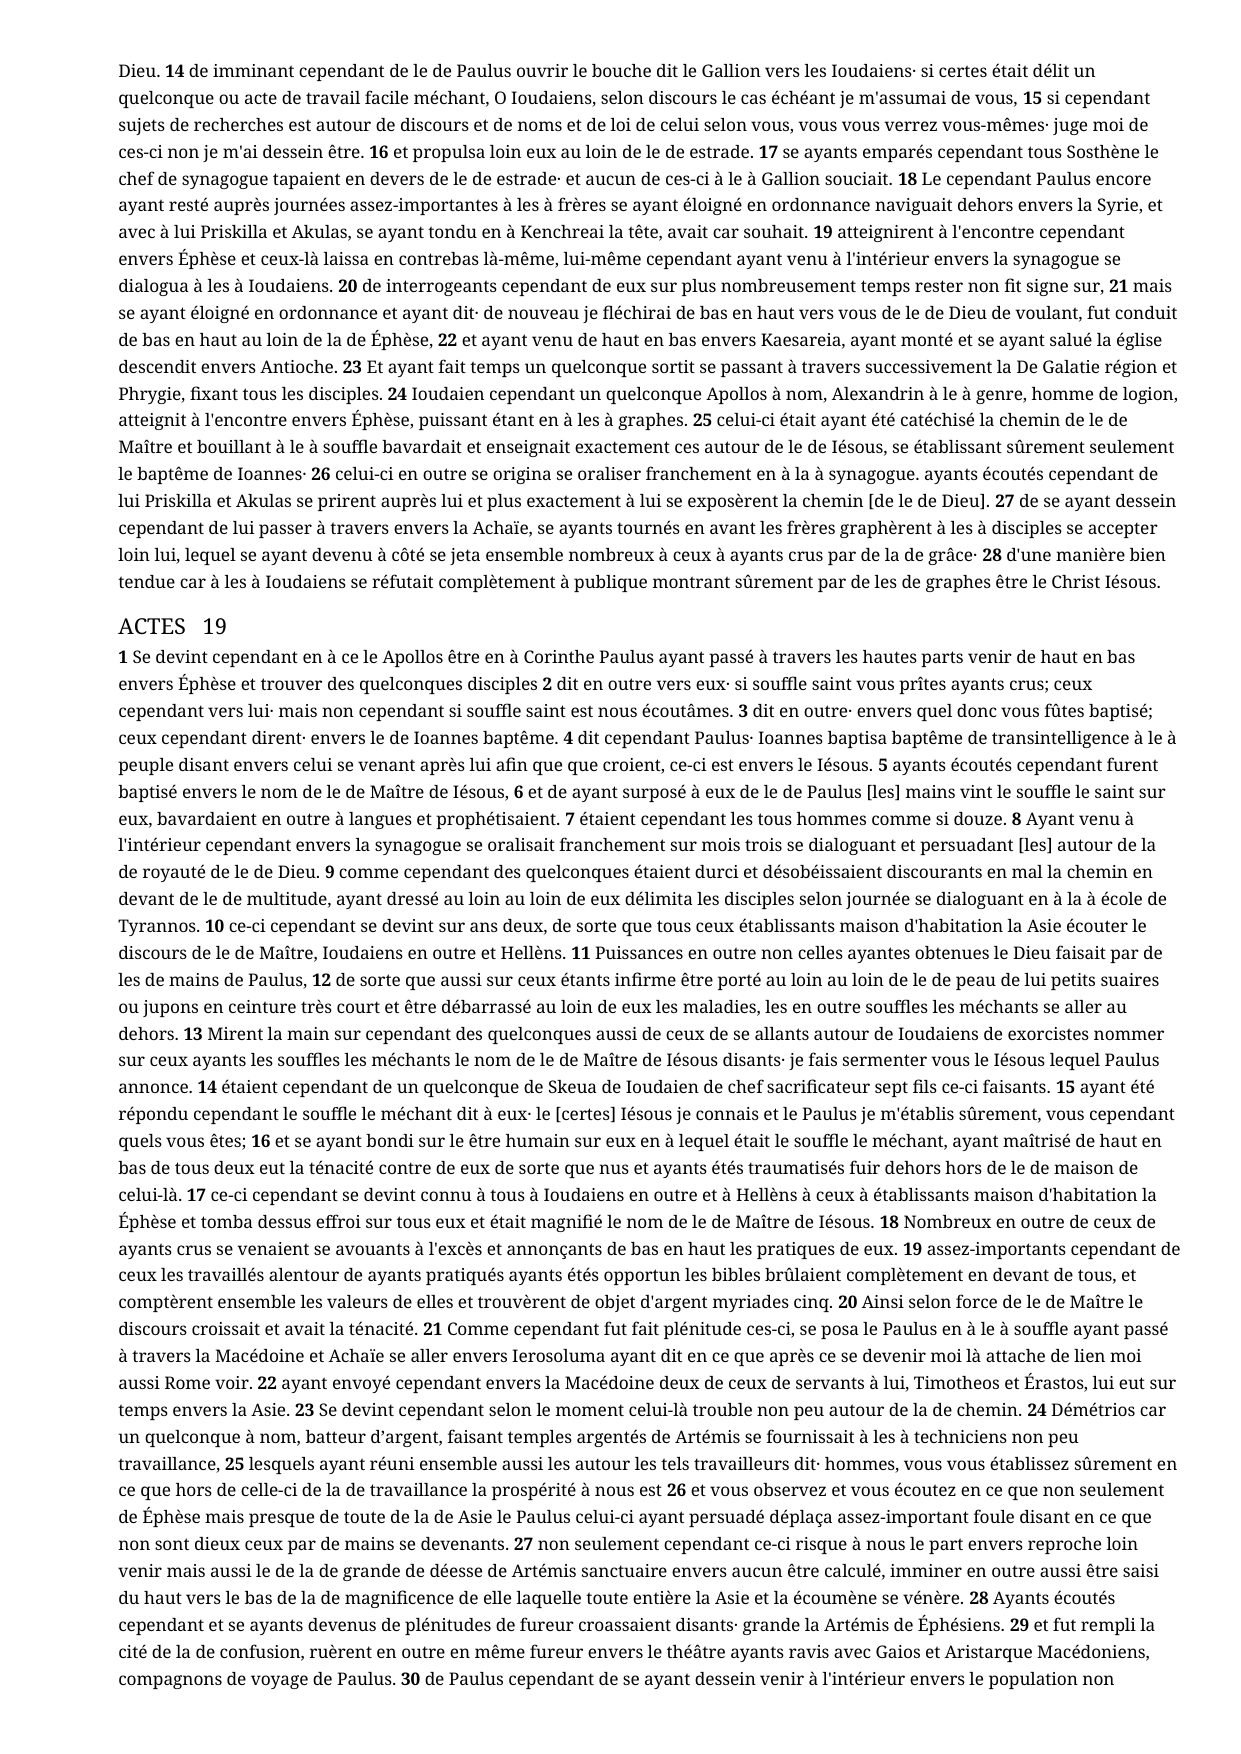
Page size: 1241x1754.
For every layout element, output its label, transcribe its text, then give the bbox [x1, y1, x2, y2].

text ACTES 19 [118, 611, 1181, 641]
text Dieu. 14 de imminant cependant de le de Paulus ouvrir le bouche dit le Gallion vers les Ioudaiens· si certes était délit un quelconque ou acte de travail facile méchant, O Ioudaiens, selon discours le cas échéant je m'assumai de vous, 15 si cependant sujets de recherches est autour de discours et de noms et de loi de celui selon vous, vous vous verrez vous-mêmes· juge moi de ces-ci non je m'ai dessein être. 16 et propulsa loin eux au loin de le de estrade. 17 se ayants emparés cependant tous Sosthène le chef de synagogue tapaient en devers de le de estrade· et aucun de ces-ci à le à Gallion souciait. 18 Le cependant Paulus encore ayant resté auprès journées assez-importantes à les à frères se ayant éloigné en ordonnance naviguait dehors envers la Syrie, et avec à lui Priskilla et Akulas, se ayant tondu en à Kenchreai la tête, avait car souhait. 19 atteignirent à l'encontre cependant envers Éphèse et ceux-là laissa en contrebas là-même, lui-même cependant ayant venu à l'intérieur envers la synagogue se dialogua à les à Ioudaiens. 20 de interrogeants cependant de eux sur plus nombreusement temps rester non fit signe sur, 21 mais se ayant éloigné en ordonnance et ayant dit· de nouveau je fléchirai de bas en haut vers vous de le de Dieu de voulant, fut conduit de bas en haut au loin de la de Éphèse, 22 et ayant venu de haut en bas envers Kaesareia, ayant monté et se ayant salué la église descendit envers Antioche. 23 Et ayant fait temps un quelconque sortit se passant à travers successivement la De Galatie région et Phrygie, fixant tous les disciples. 24 Ioudaien cependant un quelconque Apollos à nom, Alexandrin à le à genre, homme de logion, atteignit à l'encontre envers Éphèse, puissant étant en à les à graphes. 25 celui-ci était ayant été catéchisé la chemin de le de Maître et bouillant à le à souffle bavardait et enseignait exactement ces autour de le de Iésous, se établissant sûrement seulement le baptême de Ioannes· 26 celui-ci en outre se origina se oraliser franchement en à la à synagogue. ayants écoutés cependant de lui Priskilla et Akulas se prirent auprès lui et plus exactement à lui se exposèrent la chemin [de le de Dieu]. 27 de se ayant dessein cependant de lui passer à travers envers la Achaïe, se ayants tournés en avant les frères graphèrent à les à disciples se accepter loin lui, lequel se ayant devenu à côté se jeta ensemble nombreux à ceux à ayants crus par de la de grâce· 28 d'une manière bien tendue car à les à Ioudaiens se réfutait complètement à publique montrant sûrement par de les de graphes être le Christ Iésous. [118, 59, 1181, 593]
text 1 Se devint cependant en à ce le Apollos être en à Corinthe Paulus ayant passé à travers les hautes parts venir de haut en bas envers Éphèse et trouver des quelconques disciples 2 dit en outre vers eux· si souffle saint vous prîtes ayants crus; ceux cependant vers lui· mais non cependant si souffle saint est nous écoutâmes. 3 dit en outre· envers quel donc vous fûtes baptisé; ceux cependant dirent· envers le de Ioannes baptême. 4 dit cependant Paulus· Ioannes baptisa baptême de transintelligence à le à peuple disant envers celui se venant après lui afin que que croient, ce-ci est envers le Iésous. 5 ayants écoutés cependant furent baptisé envers le nom de le de Maître de Iésous, 6 et de ayant surposé à eux de le de Paulus [les] mains vint le souffle le saint sur eux, bavardaient en outre à langues et prophétisaient. 7 étaient cependant les tous hommes comme si douze. 8 Ayant venu à l'intérieur cependant envers la synagogue se oralisait franchement sur mois trois se dialoguant et persuadant [les] autour de la de royauté de le de Dieu. 9 comme cependant des quelconques étaient durci et désobéissaient discourants en mal la chemin en devant de le de multitude, ayant dressé au loin au loin de eux délimita les disciples selon journée se dialoguant en à la à école de Tyrannos. 10 ce-ci cependant se devint sur ans deux, de sorte que tous ceux établissants maison d'habitation la Asie écouter le discours de le de Maître, Ioudaiens en outre et Hellèns. 11 Puissances en outre non celles ayantes obtenues le Dieu faisait par de les de mains de Paulus, 12 de sorte que aussi sur ceux étants infirme être porté au loin au loin de le de peau de lui petits suaires ou jupons en ceinture très court et être débarrassé au loin de eux les maladies, les en outre souffles les méchants se aller au dehors. 13 Mirent la main sur cependant des quelconques aussi de ceux de se allants autour de Ioudaiens de exorcistes nommer sur ceux ayants les souffles les méchants le nom de le de Maître de Iésous disants· je fais sermenter vous le Iésous lequel Paulus annonce. 14 étaient cependant de un quelconque de Skeua de Ioudaien de chef sacrificateur sept fils ce-ci faisants. 15 ayant été répondu cependant le souffle le méchant dit à eux· le [certes] Iésous je connais et le Paulus je m'établis sûrement, vous cependant quels vous êtes; 16 et se ayant bondi sur le être humain sur eux en à lequel était le souffle le méchant, ayant maîtrisé de haut en bas de tous deux eut la ténacité contre de eux de sorte que nus et ayants étés traumatisés fuir dehors hors de le de maison de celui-là. 17 ce-ci cependant se devint connu à tous à Ioudaiens en outre et à Hellèns à ceux à établissants maison d'habitation la Éphèse et tomba dessus effroi sur tous eux et était magnifié le nom de le de Maître de Iésous. 18 Nombreux en outre de ceux de ayants crus se venaient se avouants à l'excès et annonçants de bas en haut les pratiques de eux. 19 assez-importants cependant de ceux les travaillés alentour de ayants pratiqués ayants étés opportun les bibles brûlaient complètement en devant de tous, et comptèrent ensemble les valeurs de elles et trouvèrent de objet d'argent myriades cinq. 20 Ainsi selon force de le de Maître le discours croissait et avait la ténacité. 21 Comme cependant fut fait plénitude ces-ci, se posa le Paulus en à le à souffle ayant passé à travers la Macédoine et Achaïe se aller envers Ierosoluma ayant dit en ce que après ce se devenir moi là attache de lien moi aussi Rome voir. 22 ayant envoyé cependant envers la Macédoine deux de ceux de servants à lui, Timotheos et Érastos, lui eut sur temps envers la Asie. 23 Se devint cependant selon le moment celui-là trouble non peu autour de la de chemin. 24 Démétrios car un quelconque à nom, batteur d’argent, faisant temples argentés de Artémis se fournissait à les à techniciens non peu travaillance, 25 lesquels ayant réuni ensemble aussi les autour les tels travailleurs dit· hommes, vous vous établissez sûrement en ce que hors de celle-ci de la de travaillance la prospérité à nous est 26 et vous observez et vous écoutez en ce que non seulement de Éphèse mais presque de toute de la de Asie le Paulus celui-ci ayant persuadé déplaça assez-important foule disant en ce que non sont dieux ceux par de mains se devenants. 27 non seulement cependant ce-ci risque à nous le part envers reproche loin venir mais aussi le de la de grande de déesse de Artémis sanctuaire envers aucun être calculé, imminer en outre aussi être saisi du haut vers le bas de la de magnificence de elle laquelle toute entière la Asie et la écoumène se vénère. 28 Ayants écoutés cependant et se ayants devenus de plénitudes de fureur croassaient disants· grande la Artémis de Éphésiens. 29 et fut rempli la cité de la de confusion, ruèrent en outre en même fureur envers le théâtre ayants ravis avec Gaios et Aristarque Macédoniens, compagnons de voyage de Paulus. 30 de Paulus cependant de se ayant dessein venir à l'intérieur envers le population non [118, 645, 1181, 1690]
